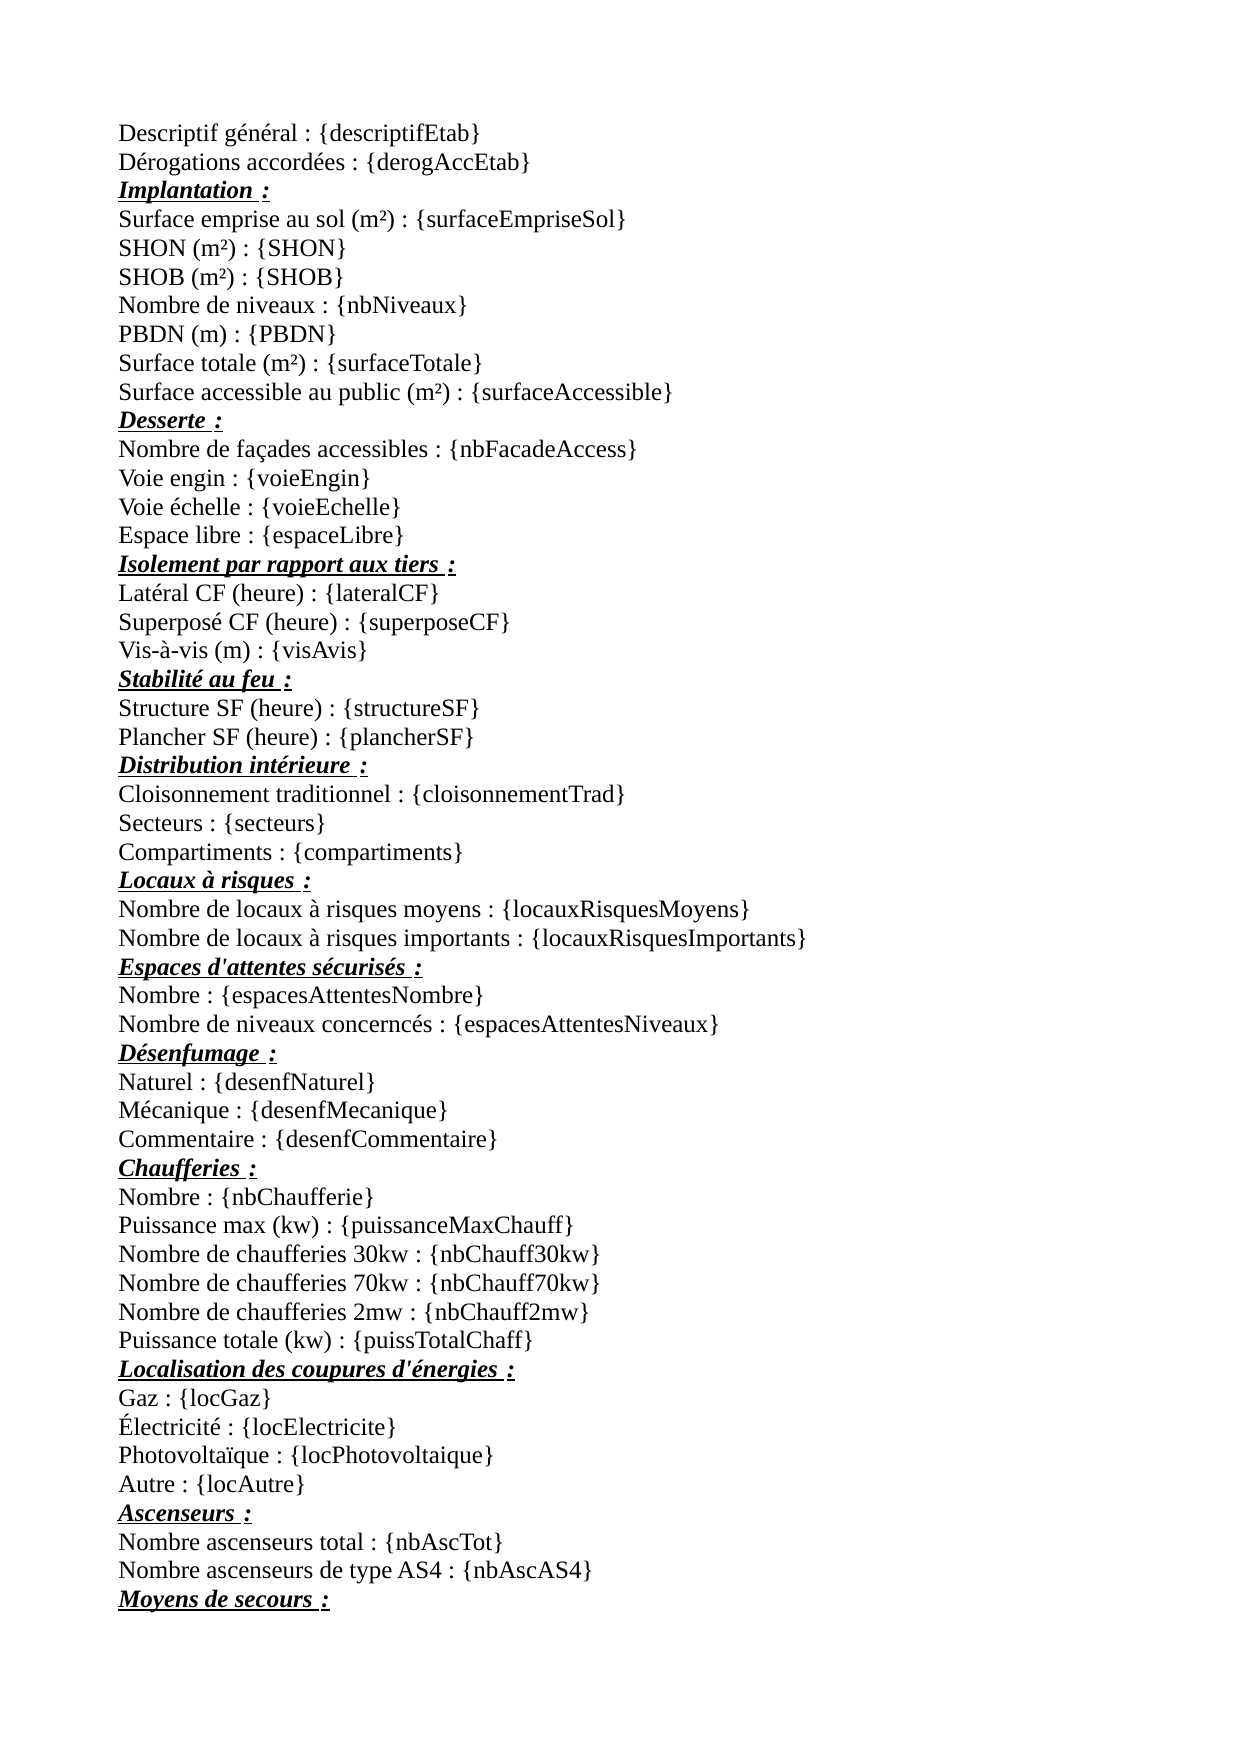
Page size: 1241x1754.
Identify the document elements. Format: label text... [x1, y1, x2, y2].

text Chaufferies : [118, 1153, 1122, 1182]
text Nombre ascenseurs total : {nbAscTot} [118, 1527, 1122, 1556]
text Nombre ascenseurs de type AS4 : {nbAscAS4} [118, 1556, 1122, 1584]
text Nombre de chaufferies 70kw : {nbChauff70kw} [118, 1268, 1122, 1297]
text Photovoltaïque : {locPhotovoltaique} [118, 1441, 1122, 1469]
text Cloisonnement traditionnel : {cloisonnementTrad} [118, 779, 1122, 808]
text Distribution intérieure : [118, 751, 1122, 779]
text Gaz : {locGaz} [118, 1383, 1122, 1412]
text Vis-à-vis (m) : {visAvis} [118, 636, 1122, 664]
text Espace libre : {espaceLibre} [118, 521, 1122, 549]
text Stabilité au feu : [118, 664, 1122, 693]
text Nombre de niveaux : {nbNiveaux} [118, 291, 1122, 319]
text Autre : {locAutre} [118, 1469, 1122, 1498]
text Structure SF (heure) : {structureSF} [118, 693, 1122, 722]
text Localisation des coupures d'énergies : [118, 1354, 1122, 1383]
text Isolement par rapport aux tiers : [118, 549, 1122, 578]
text SHOB (m²) : {SHOB} [118, 262, 1122, 291]
text Commentaire : {desenfCommentaire} [118, 1124, 1122, 1153]
text Dérogations accordées : {derogAccEtab} [118, 147, 1122, 176]
text Locaux à risques : [118, 866, 1122, 894]
text Nombre : {nbChaufferie} [118, 1182, 1122, 1211]
text Puissance max (kw) : {puissanceMaxChauff} [118, 1211, 1122, 1239]
text Voie engin : {voieEngin} [118, 463, 1122, 492]
text Desserte : [118, 406, 1122, 434]
text Superposé CF (heure) : {superposeCF} [118, 607, 1122, 636]
text Désenfumage : [118, 1038, 1122, 1067]
text Nombre de chaufferies 2mw : {nbChauff2mw} [118, 1297, 1122, 1326]
text Surface accessible au public (m²) : {surfaceAccessible} [118, 377, 1122, 406]
text Implantation : [118, 176, 1122, 204]
text Plancher SF (heure) : {plancherSF} [118, 722, 1122, 751]
text PBDN (m) : {PBDN} [118, 319, 1122, 348]
text Surface emprise au sol (m²) : {surfaceEmpriseSol} [118, 204, 1122, 233]
text Latéral CF (heure) : {lateralCF} [118, 578, 1122, 607]
text Espaces d'attentes sécurisés : [118, 952, 1122, 981]
text Mécanique : {desenfMecanique} [118, 1096, 1122, 1124]
text Compartiments : {compartiments} [118, 837, 1122, 866]
text Ascenseurs : [118, 1498, 1122, 1527]
text Nombre de façades accessibles : {nbFacadeAccess} [118, 434, 1122, 463]
text Électricité : {locElectricite} [118, 1412, 1122, 1441]
text Surface totale (m²) : {surfaceTotale} [118, 348, 1122, 377]
text Secteurs : {secteurs} [118, 808, 1122, 837]
text Voie échelle : {voieEchelle} [118, 492, 1122, 521]
text Nombre de locaux à risques importants : {locauxRisquesImportants} [118, 923, 1122, 952]
text Nombre de chaufferies 30kw : {nbChauff30kw} [118, 1239, 1122, 1268]
text Puissance totale (kw) : {puissTotalChaff} [118, 1326, 1122, 1354]
text Moyens de secours : [118, 1584, 1122, 1613]
text Naturel : {desenfNaturel} [118, 1067, 1122, 1096]
text Nombre de niveaux concerncés : {espacesAttentesNiveaux} [118, 1009, 1122, 1038]
text Nombre : {espacesAttentesNombre} [118, 981, 1122, 1009]
text SHON (m²) : {SHON} [118, 233, 1122, 262]
text Nombre de locaux à risques moyens : {locauxRisquesMoyens} [118, 894, 1122, 923]
text Descriptif général : {descriptifEtab} [118, 118, 1122, 147]
